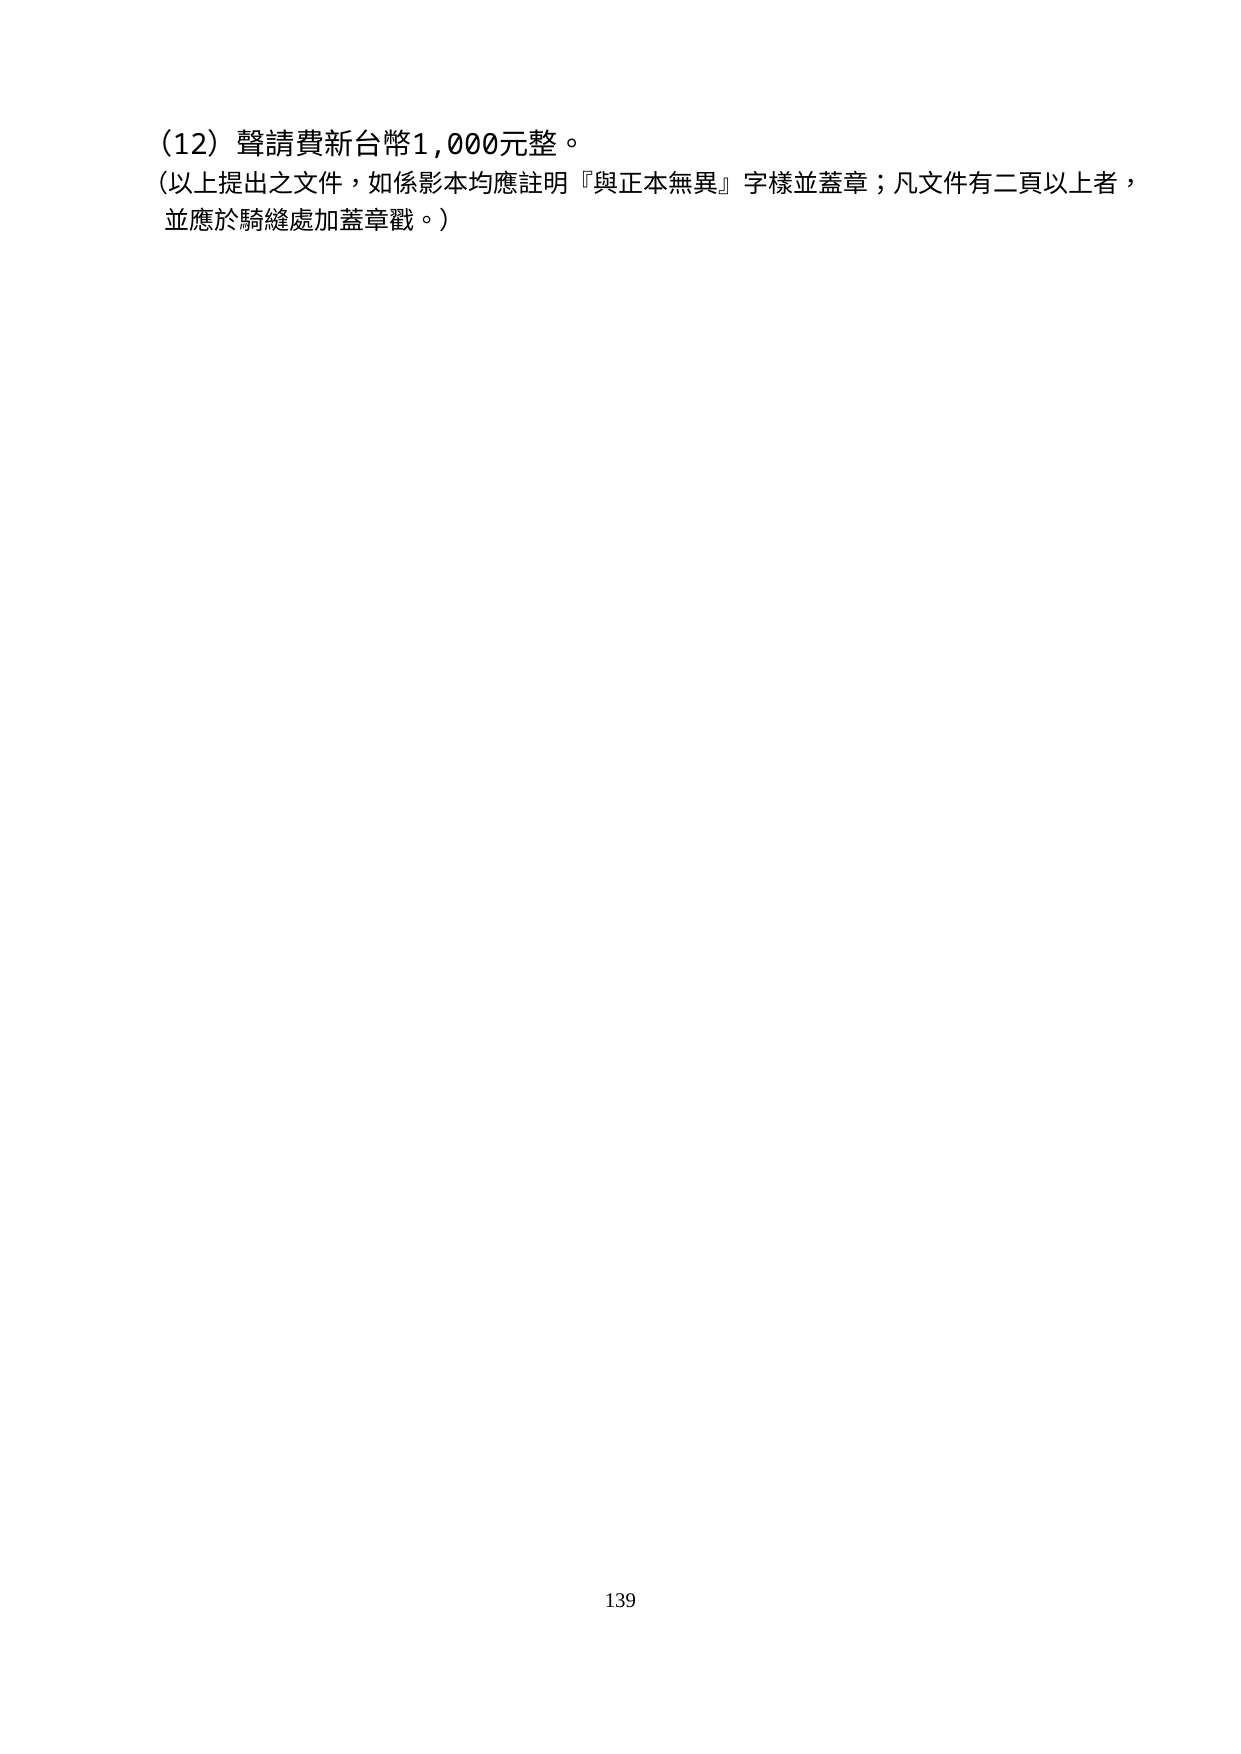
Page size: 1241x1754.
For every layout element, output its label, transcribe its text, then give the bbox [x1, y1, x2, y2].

text （12）聲請費新台幣1,000元整。 [143, 118, 1122, 164]
text （以上提出之文件，如係影本均應註明『與正本無異』字樣並蓋章；凡文件有二頁以上者，並應於騎縫處加蓋章戳。） [143, 164, 1122, 236]
